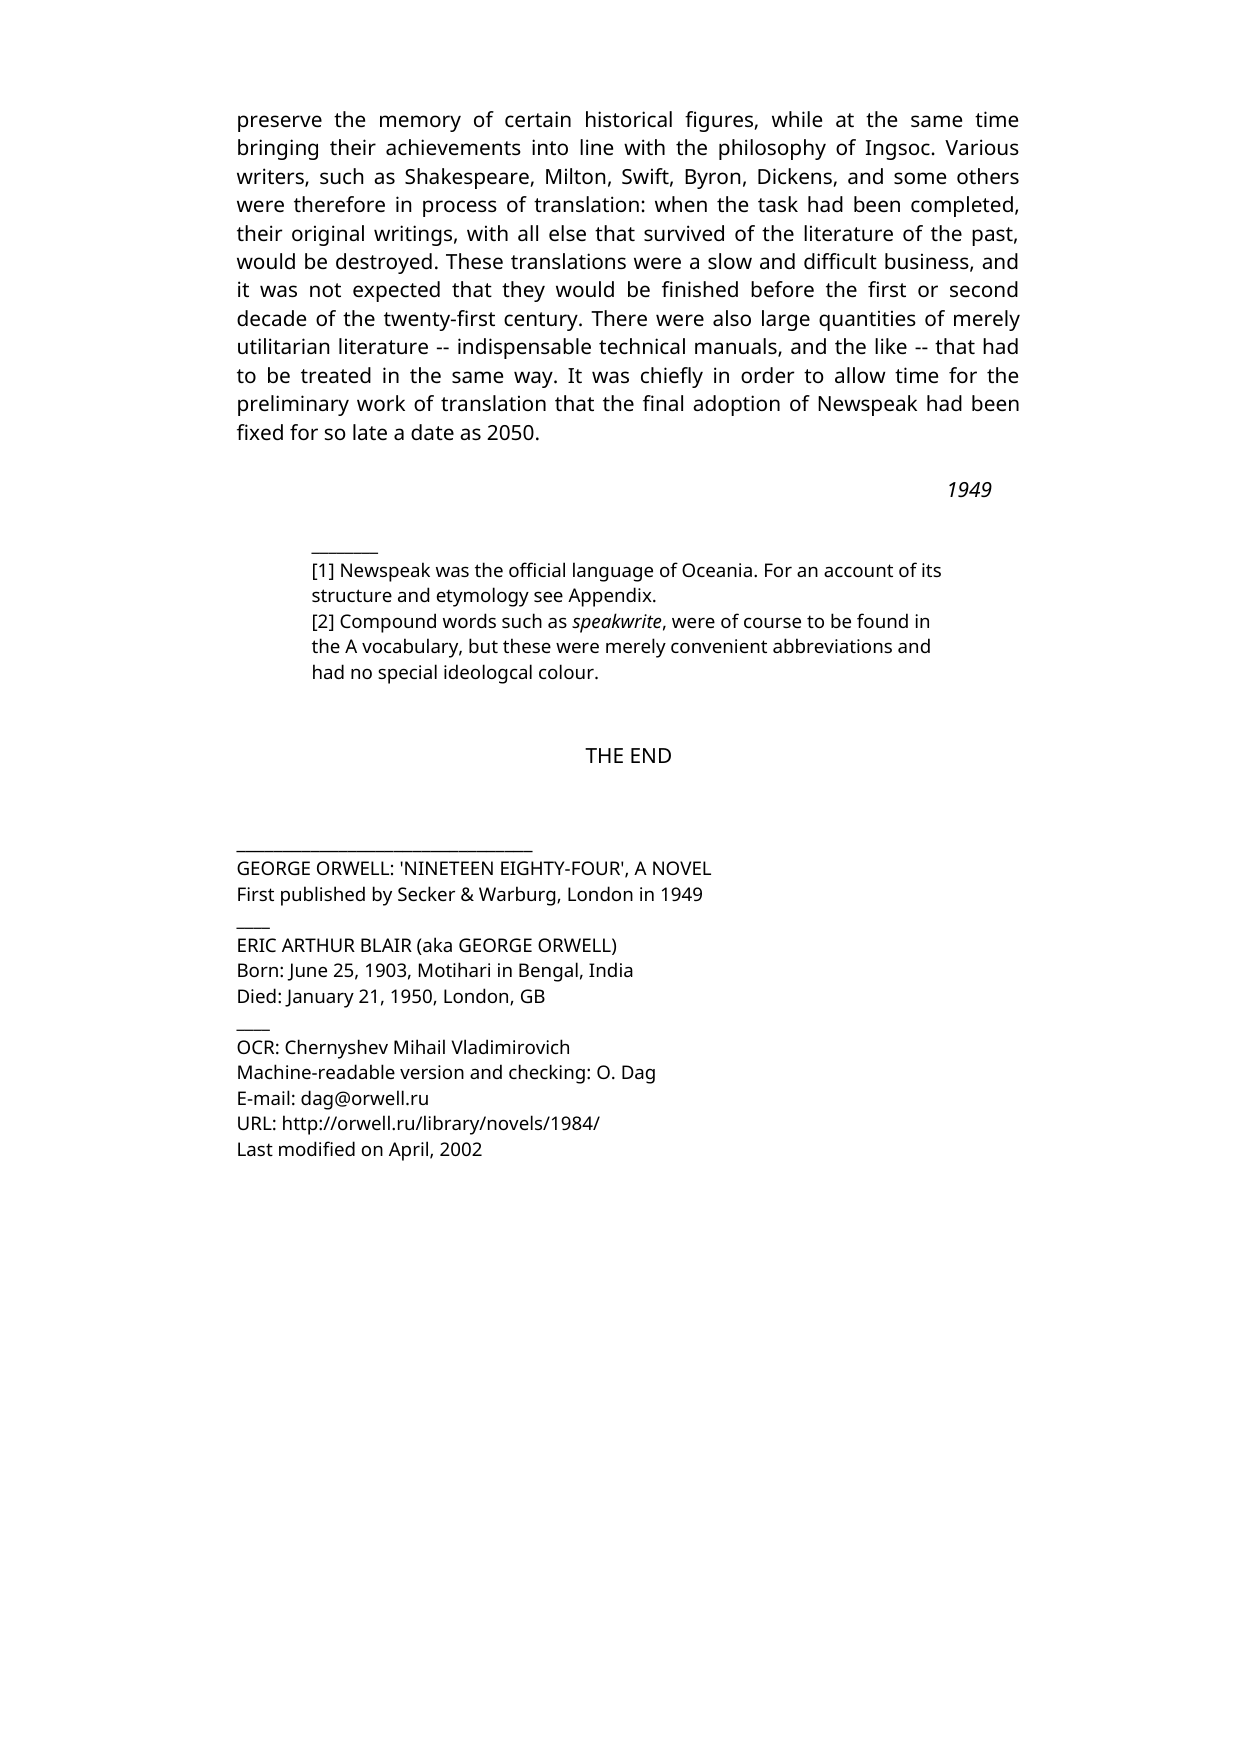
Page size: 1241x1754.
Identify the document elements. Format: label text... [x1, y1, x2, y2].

text ________ [311, 532, 946, 557]
text ____ [236, 906, 1021, 932]
text E-mail: dag@orwell.ru [236, 1085, 1021, 1111]
text Died: January 21, 1950, London, GB [236, 983, 1021, 1008]
text THE END [236, 742, 1021, 770]
text Born: June 25, 1903, Motihari in Bengal, India [236, 957, 1021, 983]
text ERIC ARTHUR BLAIR (aka GEORGE ORWELL) [236, 932, 1021, 957]
text Machine-readable version and checking: O. Dag [236, 1059, 1021, 1085]
text ________________________________ [236, 827, 1021, 855]
text First published by Secker & Warburg, London in 1949 [236, 881, 1021, 906]
text [2] Compound words such as speakwrite, were of course to be found in the A vocabulary, but these were merely convenient abbreviations and had no special ideologcal colour. [311, 608, 946, 685]
text GEORGE ORWELL: 'NINETEEN EIGHTY-FOUR', A NOVEL [236, 855, 1021, 881]
text OCR: Chernyshev Mihail Vladimirovich [236, 1034, 1021, 1059]
text preserve the memory of certain historical figures, while at the same time bringing their achievements into line with the philosophy of Ingsoc. Various writers, such as Shakespeare, Milton, Swift, Byron, Dickens, and some others were therefore in process of translation: when the task had been completed, their original writings, with all else that survived of the literature of the past, would be destroyed. These translations were a slow and difficult business, and it was not expected that they would be finished before the first or second decade of the twenty-first century. There were also large quantities of merely utilitarian literature -- indispensable technical manuals, and the like -- that had to be treated in the same way. It was chiefly in order to allow time for the preliminary work of translation that the final adoption of Newspeak had been fixed for so late a date as 2050. [236, 105, 1021, 446]
text [1] Newspeak was the official language of Oceania. For an account of its structure and etymology see Appendix. [311, 557, 946, 608]
text Last modified on April, 2002 [236, 1136, 1021, 1162]
text URL: http://orwell.ru/library/novels/1984/ [236, 1111, 1021, 1136]
text ____ [236, 1008, 1021, 1034]
text 1949 [236, 475, 1021, 503]
